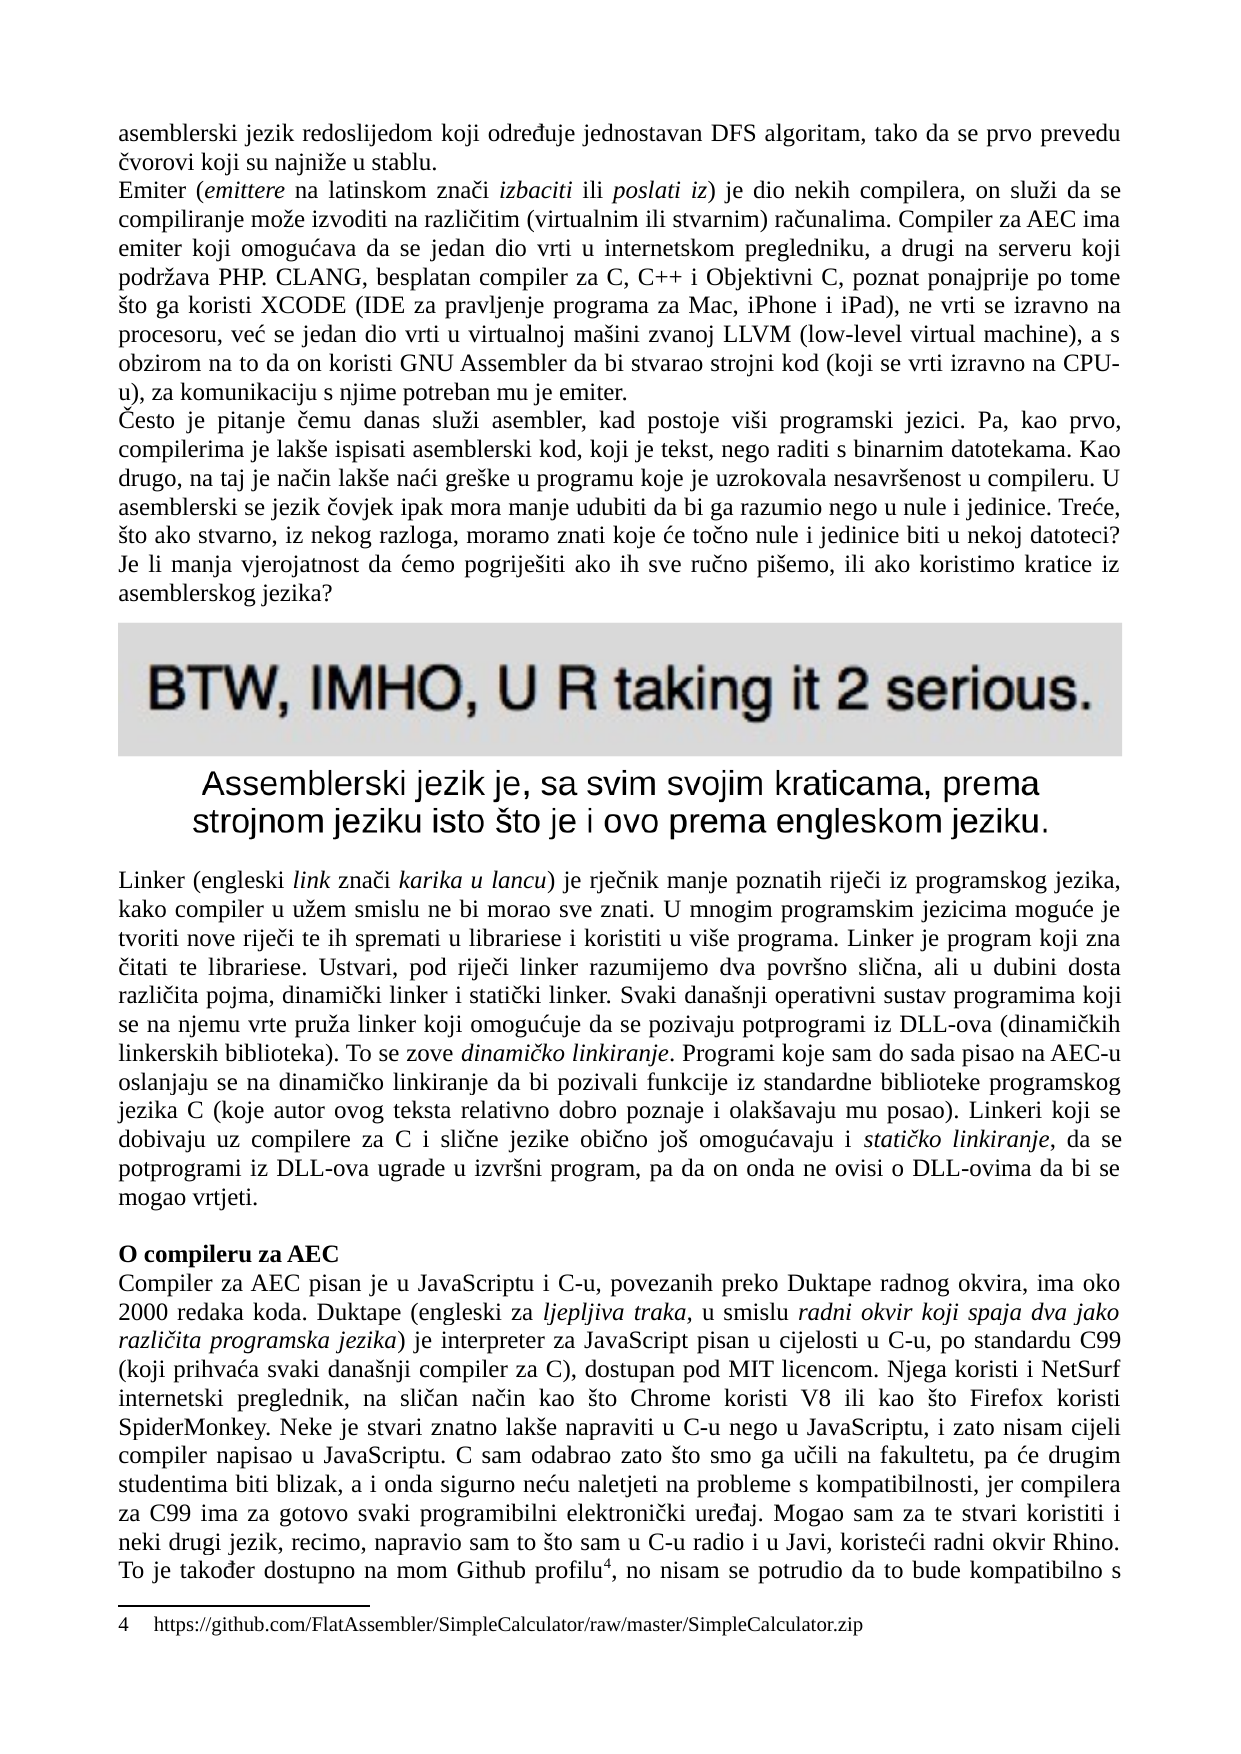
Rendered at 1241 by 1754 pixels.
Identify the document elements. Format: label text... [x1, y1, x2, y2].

text Emiter (emittere na latinskom znači izbaciti ili poslati iz) je dio nekih compilera, on služi da se compiliranje može izvoditi na različitim (virtualnim ili stvarnim) računalima. Compiler za AEC ima emiter koji omogućava da se jedan dio vrti u internetskom pregledniku, a drugi na serveru koji podržava PHP. CLANG, besplatan compiler za C, C++ i Objektivni C, poznat ponajprije po tome što ga koristi XCODE (IDE za pravljenje programa za Mac, iPhone i iPad), ne vrti se izravno na procesoru, već se jedan dio vrti u virtualnoj mašini zvanoj LLVM (low-level virtual machine), a s obzirom na to da on koristi GNU Assembler da bi stvarao strojni kod (koji se vrti izravno na CPU-u), za komunikaciju s njime potreban mu je emiter. [118, 176, 1122, 406]
text Linker (engleski link znači karika u lancu) je rječnik manje poznatih riječi iz programskog jezika, kako compiler u užem smislu ne bi morao sve znati. U mnogim programskim jezicima moguće je tvoriti nove riječi te ih spremati u librariese i koristiti u više programa. Linker je program koji zna čitati te librariese. Ustvari, pod riječi linker razumijemo dva površno slična, ali u dubini dosta različita pojma, dinamički linker i statički linker. Svaki današnji operativni sustav programima koji se na njemu vrte pruža linker koji omogućuje da se pozivaju potprogrami iz DLL-ova (dinamičkih linkerskih biblioteka). To se zove dinamičko linkiranje. Programi koje sam do sada pisao na AEC-u oslanjaju se na dinamičko linkiranje da bi pozivali funkcije iz standardne biblioteke programskog jezika C (koje autor ovog teksta relativno dobro poznaje i olakšavaju mu posao). Linkeri koji se dobivaju uz compilere za C i slične jezike obično još omogućavaju i statičko linkiranje, da se potprogrami iz DLL-ova ugrade u izvršni program, pa da on onda ne ovisi o DLL-ovima da bi se mogao vrtjeti. [118, 865, 1122, 1210]
text asemblerski jezik redoslijedom koji određuje jednostavan DFS algoritam, tako da se prvo prevedu čvorovi koji su najniže u stablu. [118, 118, 1122, 176]
picture [118, 621, 1123, 851]
text Često je pitanje čemu danas služi asembler, kad postoje viši programski jezici. Pa, kao prvo, compilerima je lakše ispisati asemblerski kod, koji je tekst, nego raditi s binarnim datotekama. Kao drugo, na taj je način lakše naći greške u programu koje je uzrokovala nesavršenost u compileru. U asemblerski se jezik čovjek ipak mora manje udubiti da bi ga razumio nego u nule i jedinice. Treće, što ako stvarno, iz nekog razloga, moramo znati koje će točno nule i jedinice biti u nekoj datoteci? Je li manja vjerojatnost da ćemo pogriješiti ako ih sve ručno pišemo, ili ako koristimo kratice iz asemblerskog jezika? [118, 406, 1122, 607]
text https://github.com/FlatAssembler/SimpleCalculator/raw/master/SimpleCalculator.zip [118, 1612, 1122, 1636]
text O compileru za AEC [118, 1239, 1122, 1268]
text Compiler za AEC pisan je u JavaScriptu i C-u, povezanih preko Duktape radnog okvira, ima oko 2000 redaka koda. Duktape (engleski za ljepljiva traka, u smislu radni okvir koji spaja dva jako različita programska jezika) je interpreter za JavaScript pisan u cijelosti u C-u, po standardu C99 (koji prihvaća svaki današnji compiler za C), dostupan pod MIT licencom. Njega koristi i NetSurf internetski preglednik, na sličan način kao što Chrome koristi V8 ili kao što Firefox koristi SpiderMonkey. Neke je stvari znatno lakše napraviti u C-u nego u JavaScriptu, i zato nisam cijeli compiler napisao u JavaScriptu. C sam odabrao zato što smo ga učili na fakultetu, pa će drugim studentima biti blizak, a i onda sigurno neću naletjeti na probleme s kompatibilnosti, jer compilera za C99 ima za gotovo svaki programibilni elektronički uređaj. Mogao sam za te stvari koristiti i neki drugi jezik, recimo, napravio sam to što sam u C-u radio i u Javi, koristeći radni okvir Rhino. To je također dostupno na mom Github profilu, no nisam se potrudio da to bude kompatibilno s [118, 1268, 1122, 1584]
